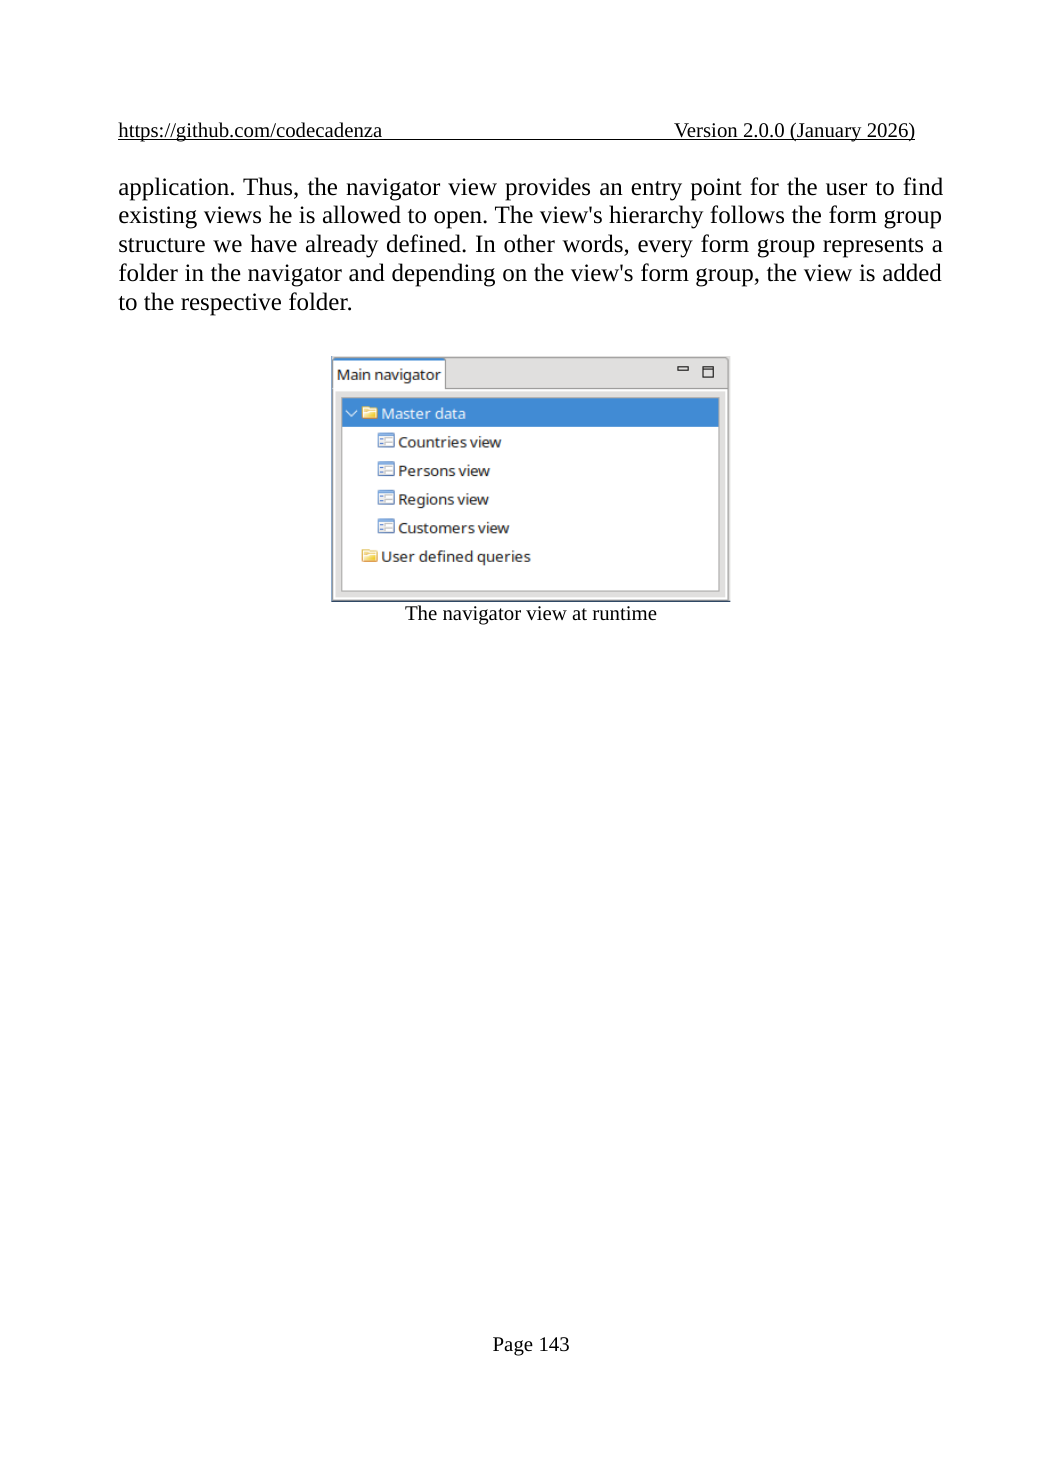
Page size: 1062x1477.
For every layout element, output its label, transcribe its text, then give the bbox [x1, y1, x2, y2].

text The navigator view at runtime [331, 602, 730, 625]
text application. Thus, the navigator view provides an entry point for the user to find existing views he is allowed to open. The view's hierarchy follows the form group structure we have already defined. In other words, every form group represents a folder in the navigator and depending on the view's form group, the view is added to the respective folder. [118, 172, 944, 315]
picture [331, 356, 731, 602]
